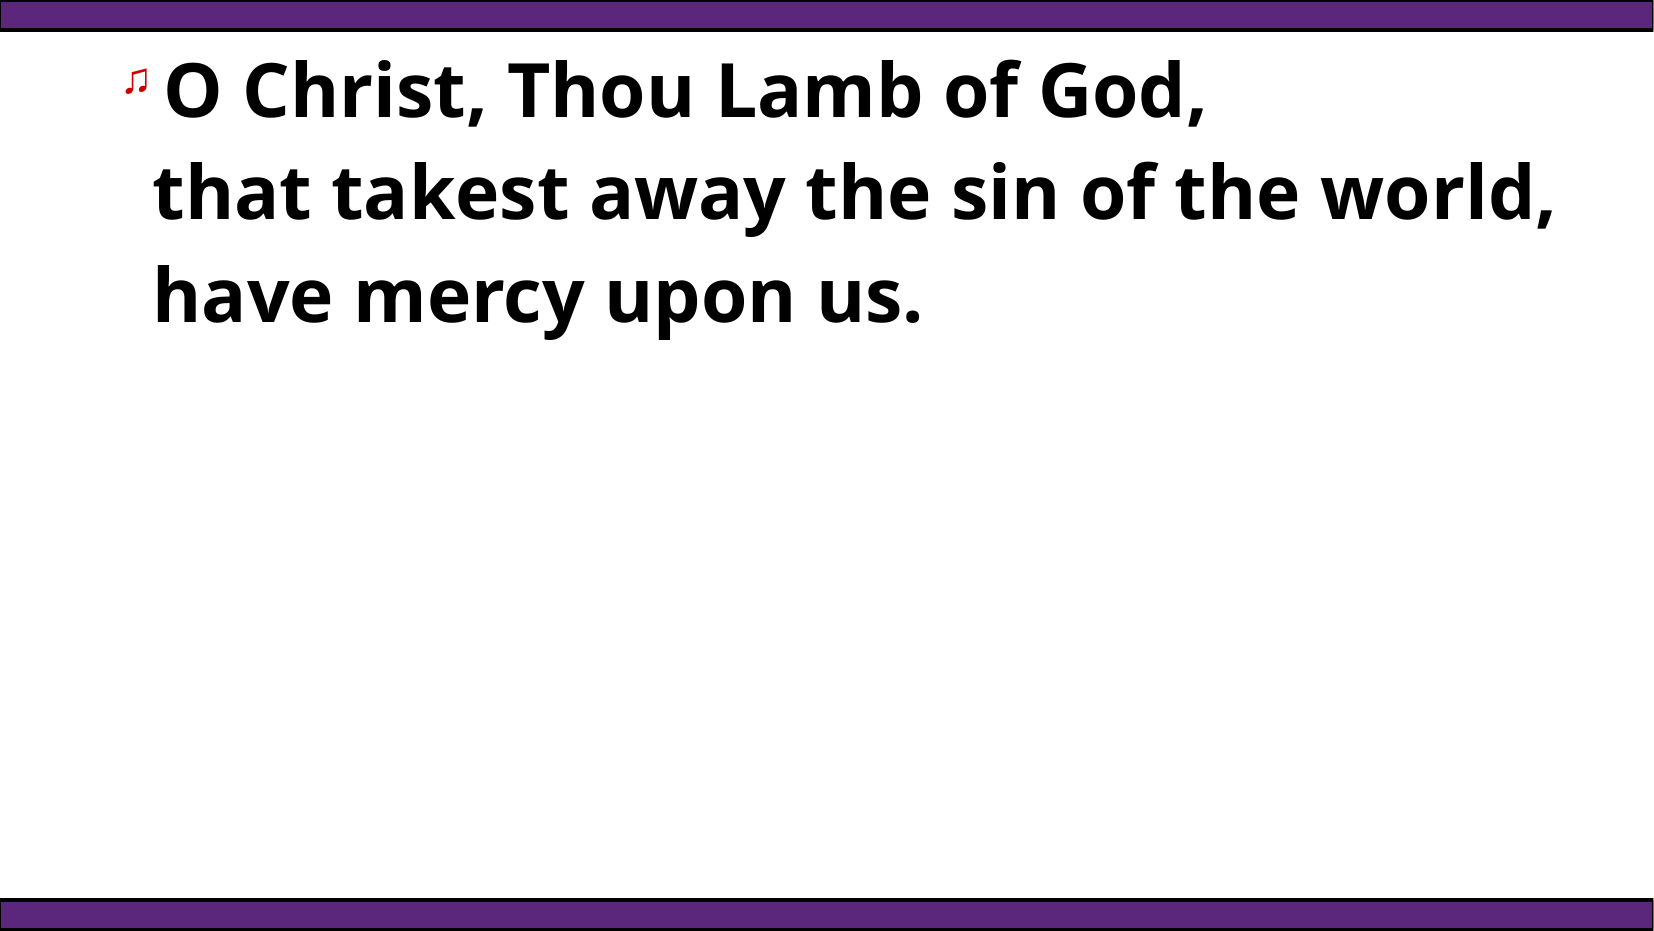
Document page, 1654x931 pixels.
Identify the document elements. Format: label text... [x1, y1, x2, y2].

text_box [0, 0, 1654, 31]
text_box ♫ O Christ, Thou Lamb of God, that takest away the sin of the world, have mercy upon us. [60, 30, 1591, 345]
text_box [0, 900, 1654, 931]
